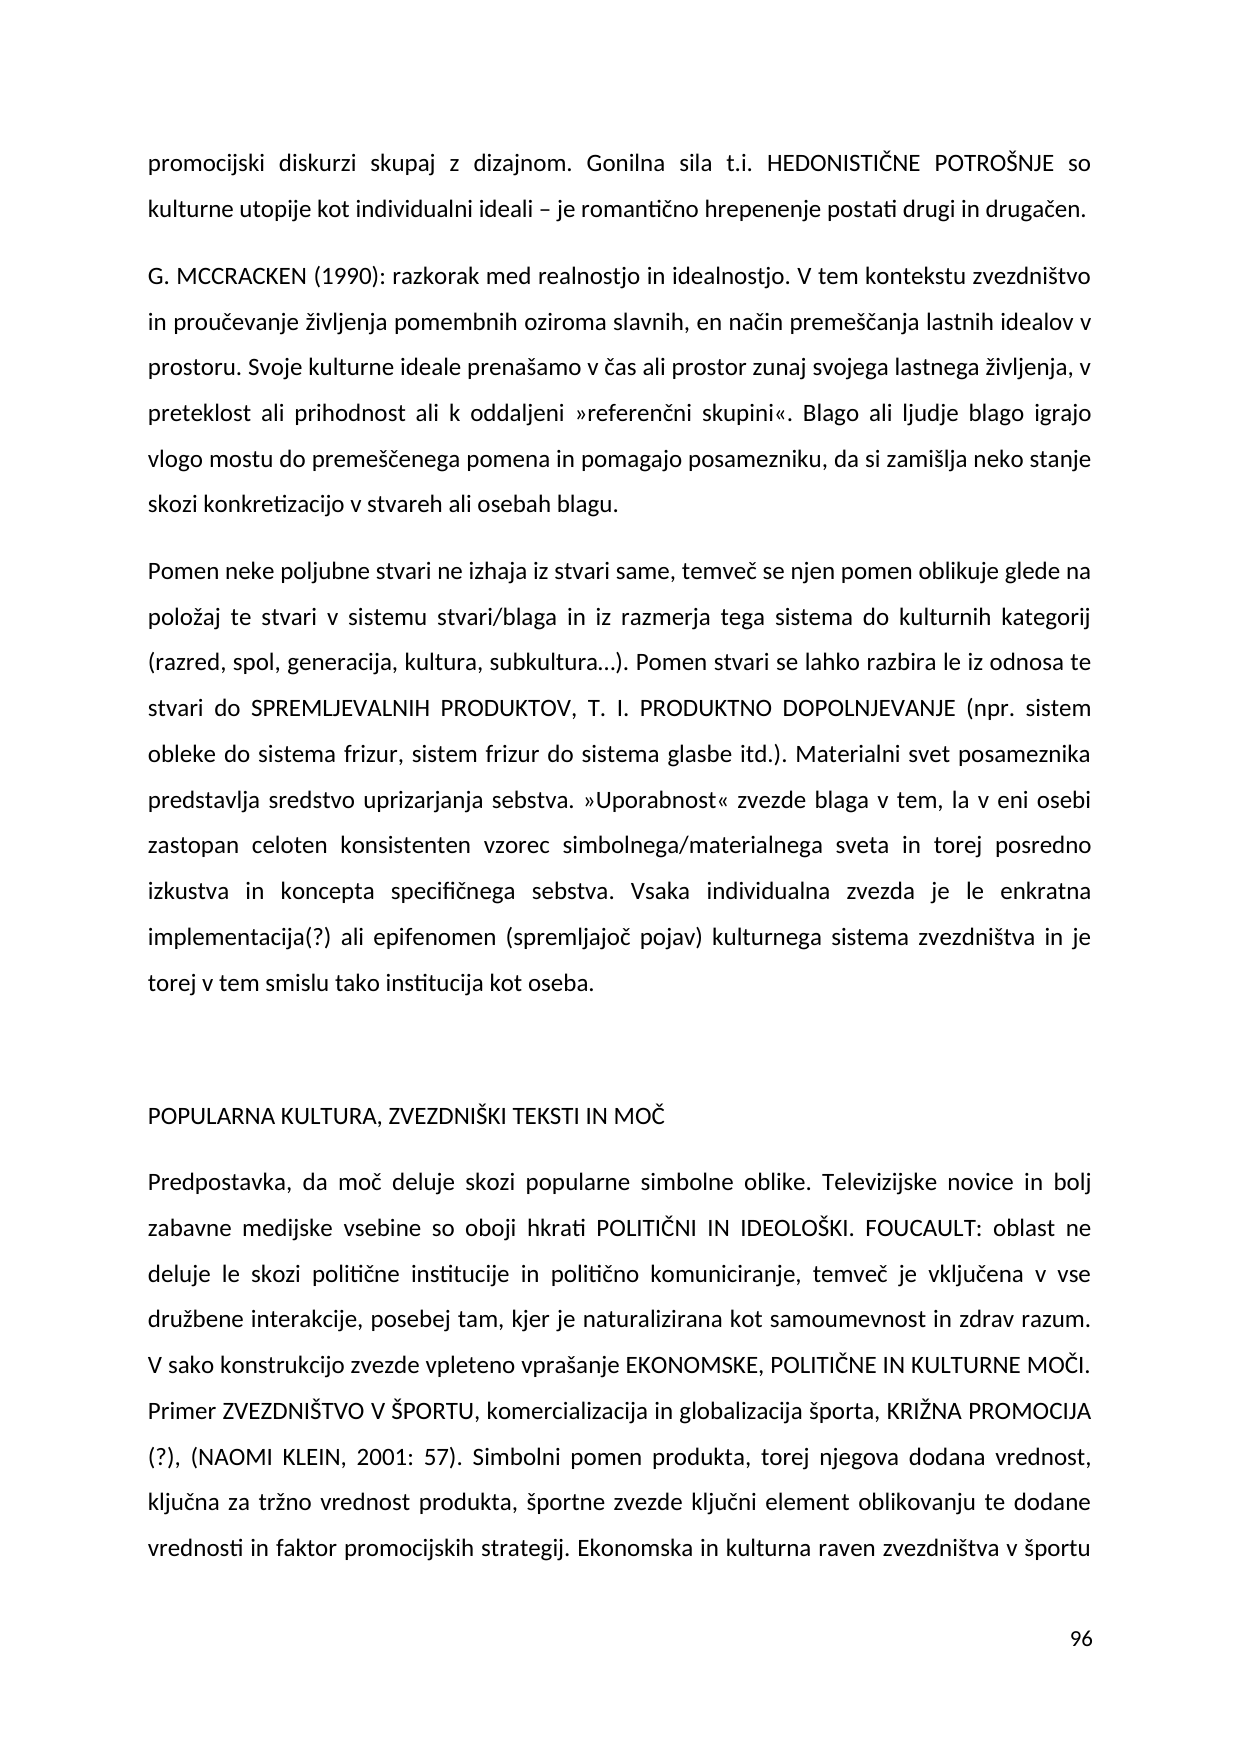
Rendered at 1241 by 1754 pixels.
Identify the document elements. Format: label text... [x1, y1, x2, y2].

text Pomen neke poljubne stvari ne izhaja iz stvari same, temveč se njen pomen oblikuje glede na položaj te stvari v sistemu stvari/blaga in iz razmerja tega sistema do kulturnih kategorij (razred, spol, generacija, kultura, subkultura…). Pomen stvari se lahko razbira le iz odnosa te stvari do SPREMLJEVALNIH PRODUKTOV, T. I. PRODUKTNO DOPOLNJEVANJE (npr. sistem obleke do sistema frizur, sistem frizur do sistema glasbe itd.). Materialni svet posameznika predstavlja sredstvo uprizarjanja sebstva. »Uporabnost« zvezde blaga v tem, la v eni osebi zastopan celoten konsistenten vzorec simbolnega/materialnega sveta in torej posredno izkustva in koncepta specifičnega sebstva. Vsaka individualna zvezda je le enkratna implementacija(?) ali epifenomen (spremljajoč pojav) kulturnega sistema zvezdništva in je torej v tem smislu tako institucija kot oseba. [148, 555, 1093, 997]
text G. MCCRACKEN (1990): razkorak med realnostjo in idealnostjo. V tem kontekstu zvezdništvo in proučevanje življenja pomembnih oziroma slavnih, en način premeščanja lastnih idealov v prostoru. Svoje kulturne ideale prenašamo v čas ali prostor zunaj svojega lastnega življenja, v preteklost ali prihodnost ali k oddaljeni »referenčni skupini«. Blago ali ljudje blago igrajo vlogo mostu do premeščenega pomena in pomagajo posamezniku, da si zamišlja neko stanje skozi konkretizacijo v stvareh ali osebah blagu. [148, 260, 1093, 519]
text promocijski diskurzi skupaj z dizajnom. Gonilna sila t.i. HEDONISTIČNE POTROŠNJE so kulturne utopije kot individualni ideali – je romantično hrepenenje postati drugi in drugačen. [148, 148, 1093, 224]
text Predpostavka, da moč deluje skozi popularne simbolne oblike. Televizijske novice in bolj zabavne medijske vsebine so oboji hkrati POLITIČNI IN IDEOLOŠKI. FOUCAULT: oblast ne deluje le skozi politične institucije in politično komuniciranje, temveč je vključena v vse družbene interakcije, posebej tam, kjer je naturalizirana kot samoumevnost in zdrav razum. V sako konstrukcijo zvezde vpleteno vprašanje EKONOMSKE, POLITIČNE IN KULTURNE MOČI. Primer ZVEZDNIŠTVO V ŠPORTU, komercializacija in globalizacija športa, KRIŽNA PROMOCIJA (?), (NAOMI KLEIN, 2001: 57). Simbolni pomen produkta, torej njegova dodana vrednost, ključna za tržno vrednost produkta, športne zvezde ključni element oblikovanju te dodane vrednosti in faktor promocijskih strategij. Ekonomska in kulturna raven zvezdništva v športu [148, 1166, 1093, 1563]
text POPULARNA KULTURA, ZVEZDNIŠKI TEKSTI IN MOČ [148, 1100, 1093, 1130]
